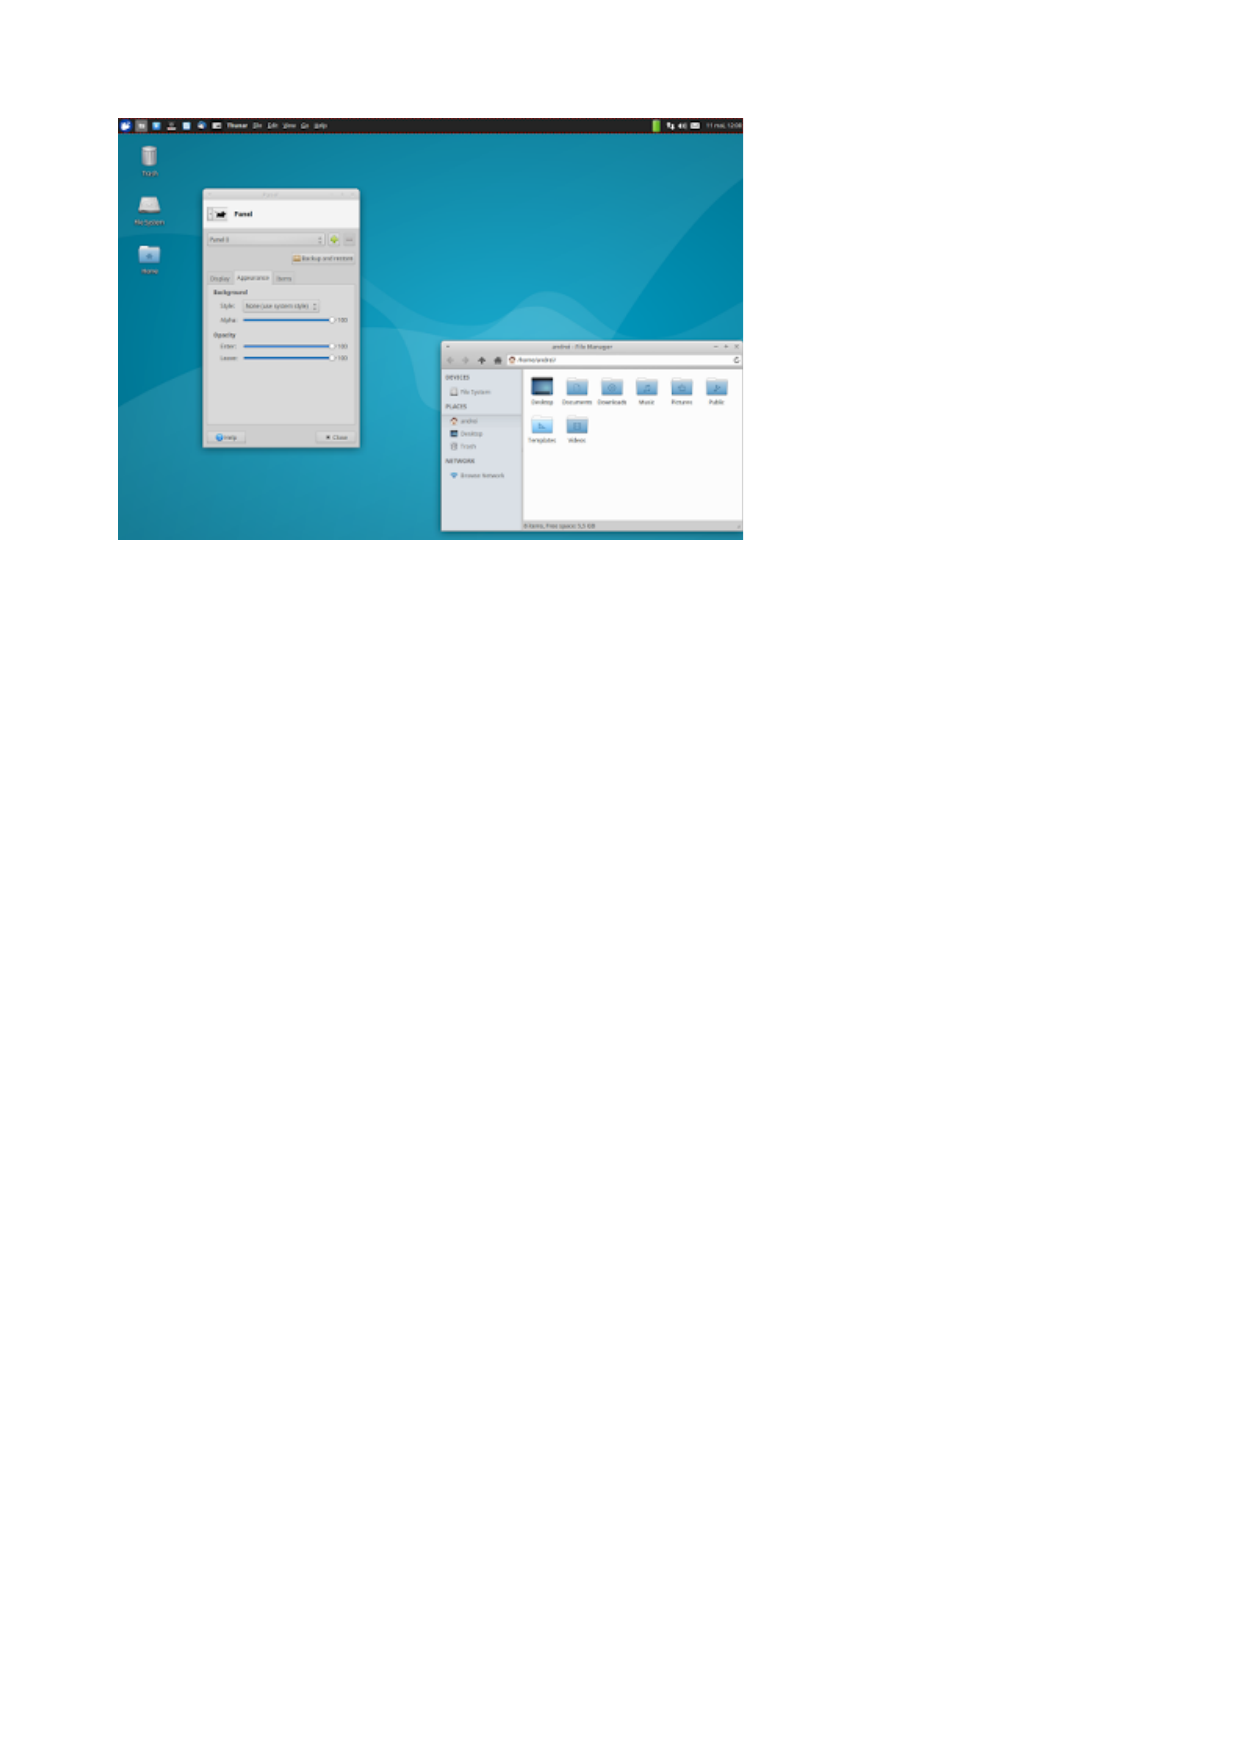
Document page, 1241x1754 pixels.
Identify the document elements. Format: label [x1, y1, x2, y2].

picture [142, 269, 158, 274]
picture [118, 118, 744, 540]
picture [138, 246, 161, 263]
